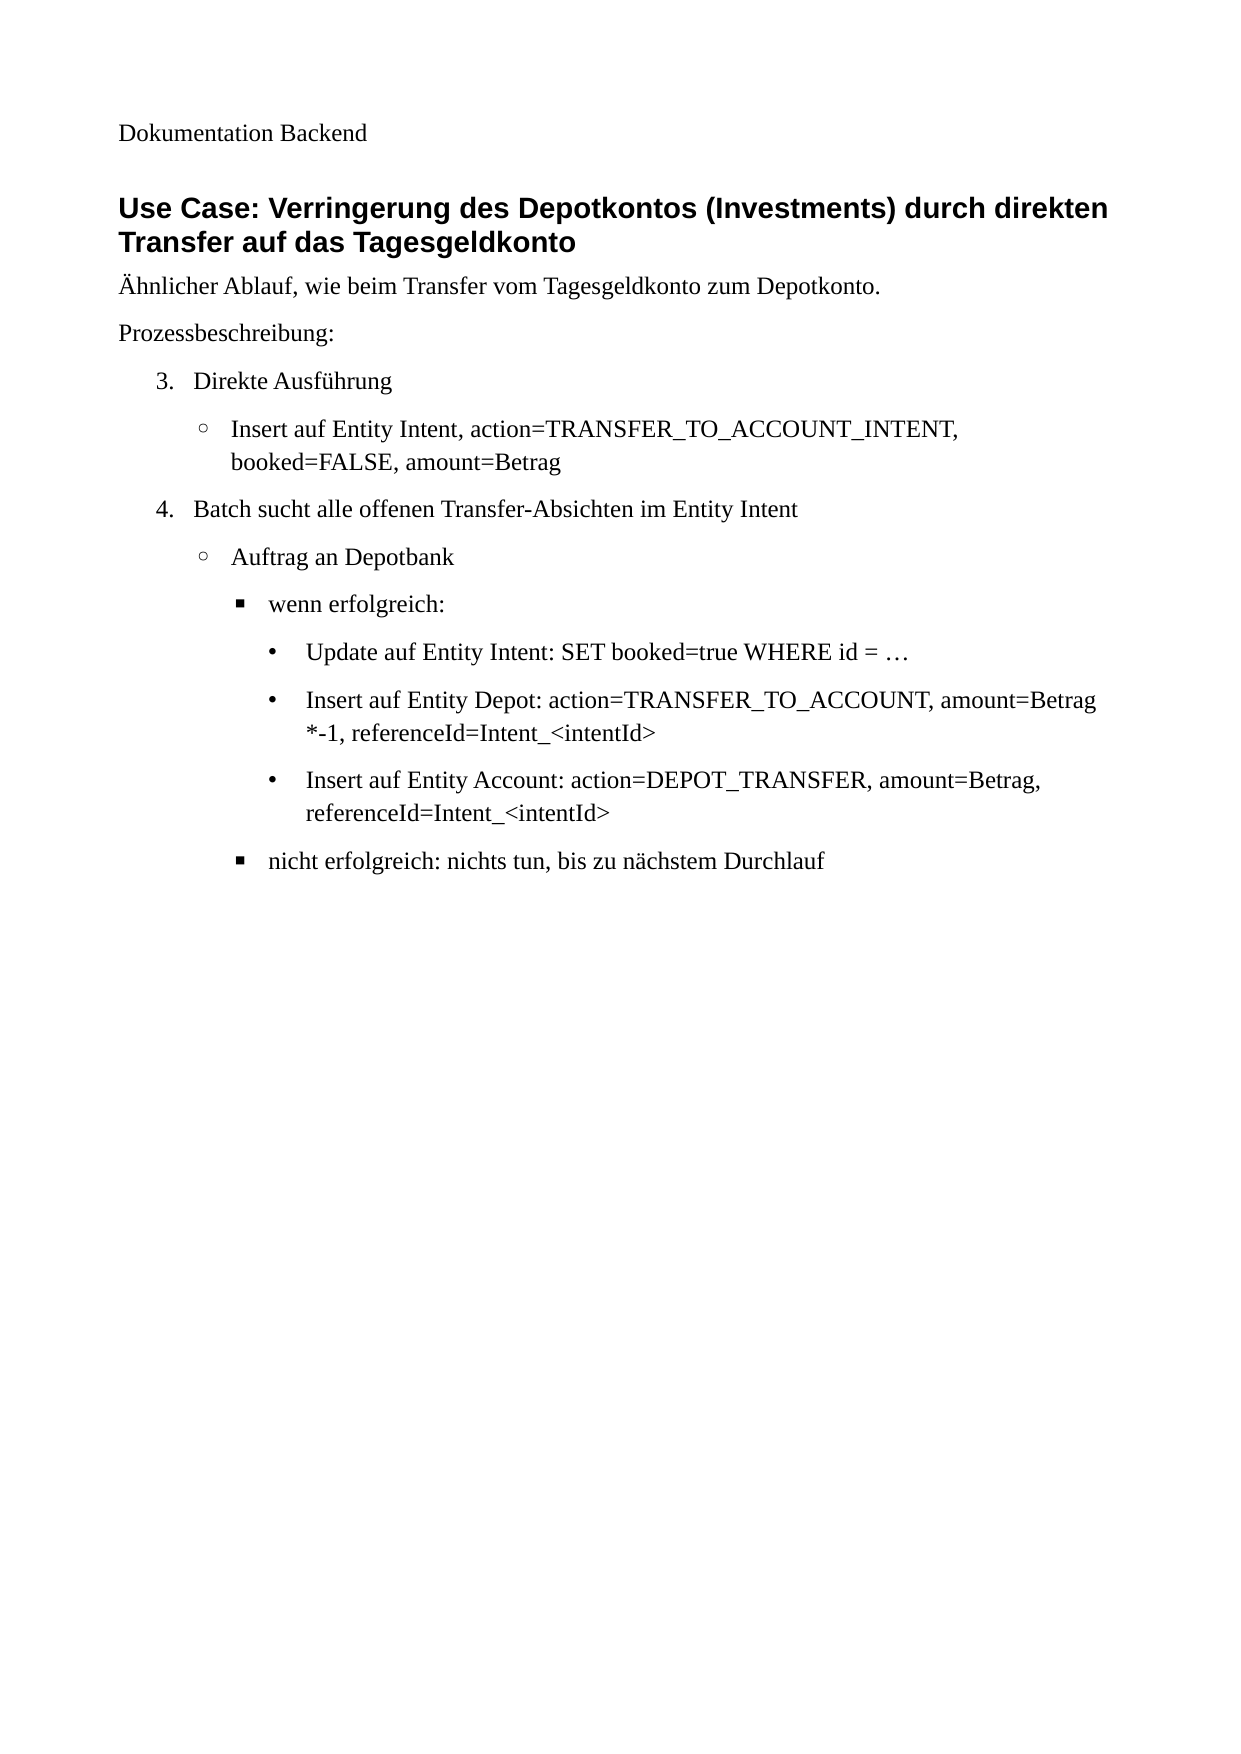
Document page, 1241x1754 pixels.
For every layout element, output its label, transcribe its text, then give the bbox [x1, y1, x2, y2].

text Ähnlicher Ablauf, wie beim Transfer vom Tagesgeldkonto zum Depotkonto. [118, 271, 1122, 300]
list nicht erfolgreich: nichts tun, bis zu nächstem Durchlauf [231, 846, 1122, 875]
text Prozessbeschreibung: [118, 318, 1122, 347]
list Insert auf Entity Account: action=DEPOT_TRANSFER, amount=Betrag, referenceId=Intent_<intentId> [268, 765, 1122, 827]
list wenn erfolgreich: [231, 589, 1122, 618]
list Insert auf Entity Intent, action=TRANSFER_TO_ACCOUNT_INTENT, booked=FALSE, amount=Betrag [193, 414, 1122, 476]
list Direkte Ausführung [156, 366, 1122, 395]
subtitle Use Case: Verringerung des Depotkontos (Investments) durch direkten Transfer auf das Tagesgeldkonto [118, 191, 1122, 258]
list Insert auf Entity Depot: action=TRANSFER_TO_ACCOUNT, amount=Betrag *-1, referenceId=Intent_<intentId> [268, 685, 1122, 747]
list Update auf Entity Intent: SET booked=true WHERE id = … [268, 637, 1122, 666]
list Batch sucht alle offenen Transfer-Absichten im Entity Intent [156, 494, 1122, 523]
list Auftrag an Depotbank [193, 542, 1122, 571]
